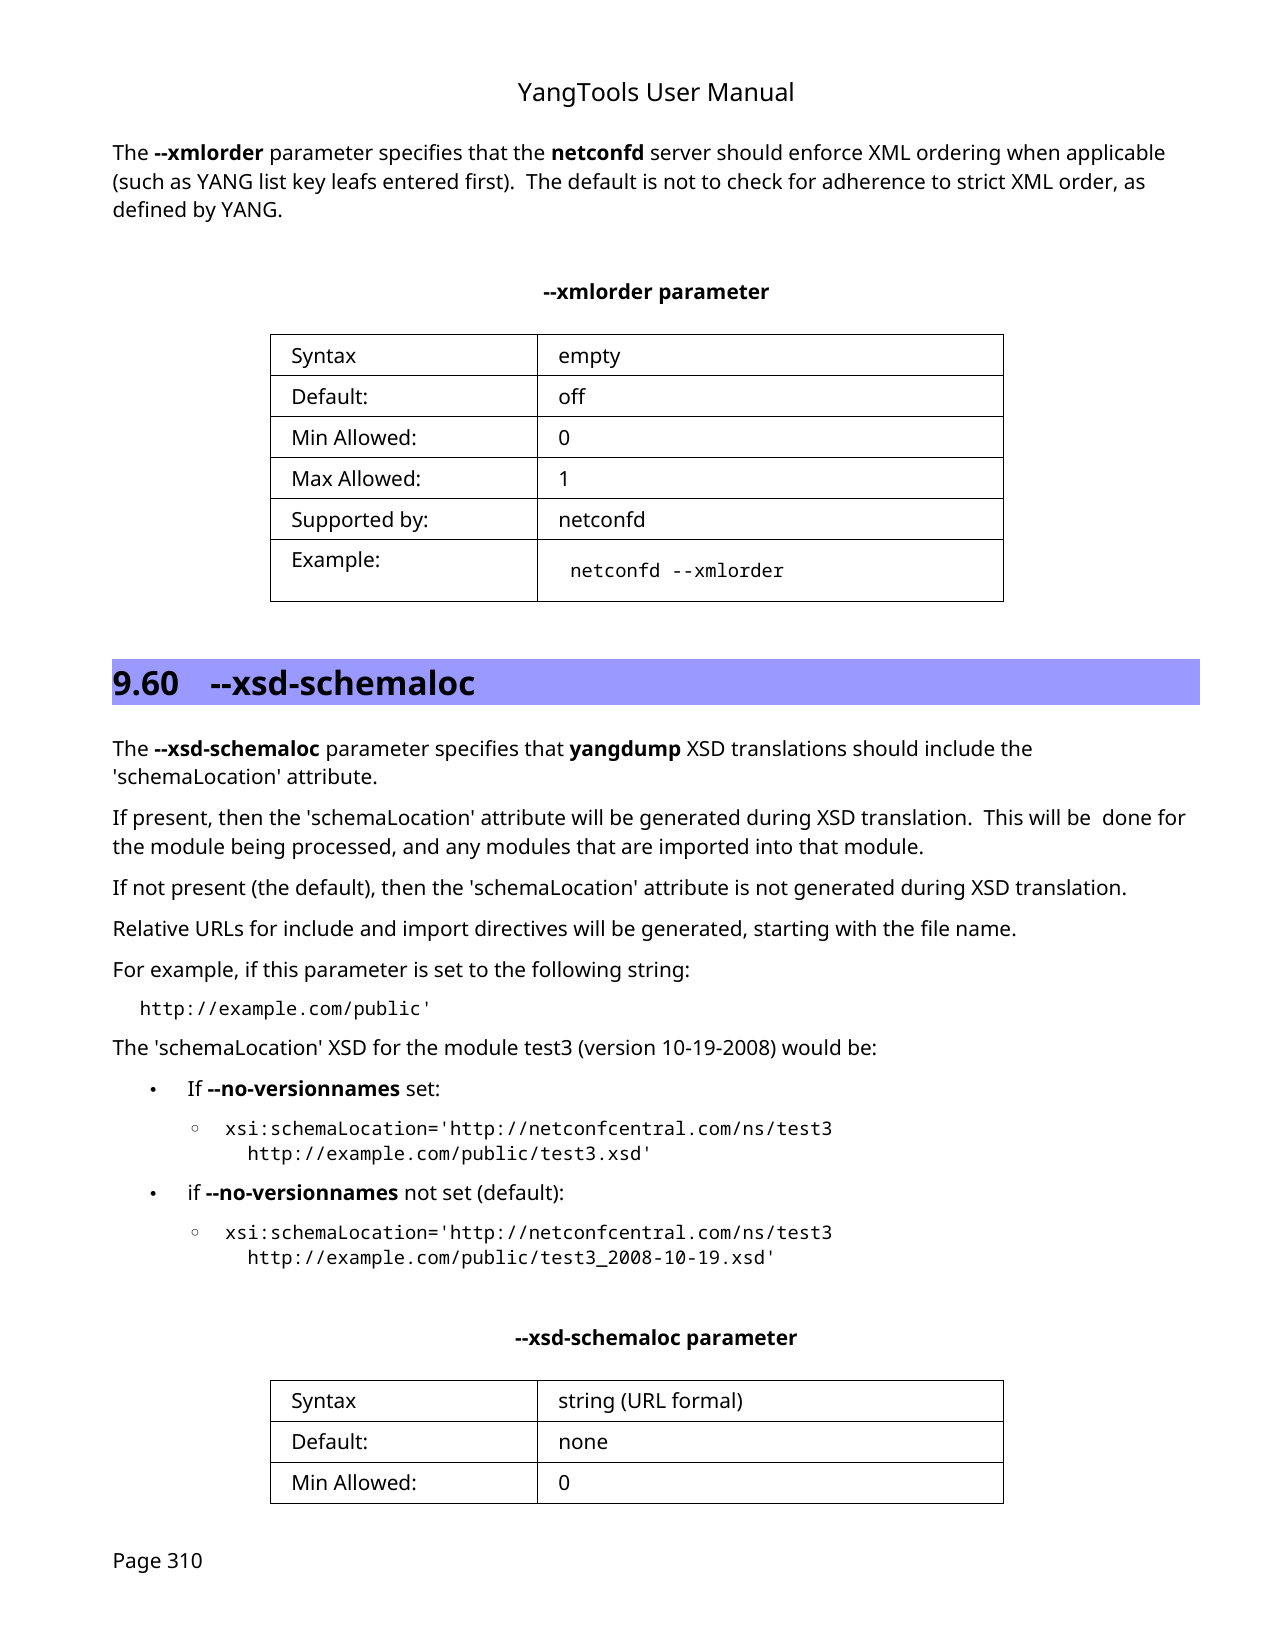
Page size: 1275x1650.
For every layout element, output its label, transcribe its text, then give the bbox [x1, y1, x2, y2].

table_header string (URL formal) [538, 1381, 1003, 1421]
table_cell 0 [538, 417, 1003, 457]
table_cell Min Allowed: [271, 1463, 537, 1503]
text If not present (the default), then the 'schemaLocation' attribute is not generated during XSD translation. [112, 873, 1200, 901]
table_cell none [538, 1422, 1003, 1462]
list xsi:schemaLocation='http://netconfcentral.com/ns/test3 http://example.com/public/test3.xsd' [187, 1115, 1200, 1166]
table_cell netconfd [538, 499, 1003, 539]
list If --no-versionnames set: [150, 1074, 1200, 1102]
text http://example.com/public' [139, 996, 1200, 1021]
list if --no-versionnames not set (default): [150, 1178, 1200, 1206]
text For example, if this parameter is set to the following string: [112, 955, 1200, 983]
text The 'schemaLocation' XSD for the module test3 (version 10-19-2008) would be: [112, 1033, 1200, 1062]
table_header Syntax [271, 335, 537, 375]
table_cell Default: [271, 1422, 537, 1462]
table_cell 1 [538, 458, 1003, 498]
table_cell off [538, 376, 1003, 416]
text Relative URLs for include and import directives will be generated, starting with the file name. [112, 914, 1200, 942]
subtitle --xsd-schemaloc parameter [127, 1323, 1185, 1351]
text If present, then the 'schemaLocation' attribute will be generated during XSD translation. This will be done for the module being processed, and any modules that are imported into that module. [112, 803, 1200, 860]
subtitle --xsd-schemaloc [112, 659, 1200, 705]
subtitle --xmlorder parameter [127, 277, 1185, 306]
text The --xsd-schemaloc parameter specifies that yangdump XSD translations should include the 'schemaLocation' attribute. [112, 734, 1200, 791]
table_cell Min Allowed: [271, 417, 537, 457]
table_cell netconfd --xmlorder [538, 540, 1003, 601]
table_header Syntax [271, 1381, 537, 1421]
list xsi:schemaLocation='http://netconfcentral.com/ns/test3 http://example.com/public/test3_2008-10-19.xsd' [187, 1219, 1200, 1270]
table_cell Max Allowed: [271, 458, 537, 498]
table_cell Supported by: [271, 499, 537, 539]
table_header empty [538, 335, 1003, 375]
text The --xmlorder parameter specifies that the netconfd server should enforce XML ordering when applicable (such as YANG list key leafs entered first). The default is not to check for adherence to strict XML order, as defined by YANG. [112, 138, 1200, 224]
table_cell Default: [271, 376, 537, 416]
table_cell Example: [271, 540, 537, 601]
table_cell 0 [538, 1463, 1003, 1503]
